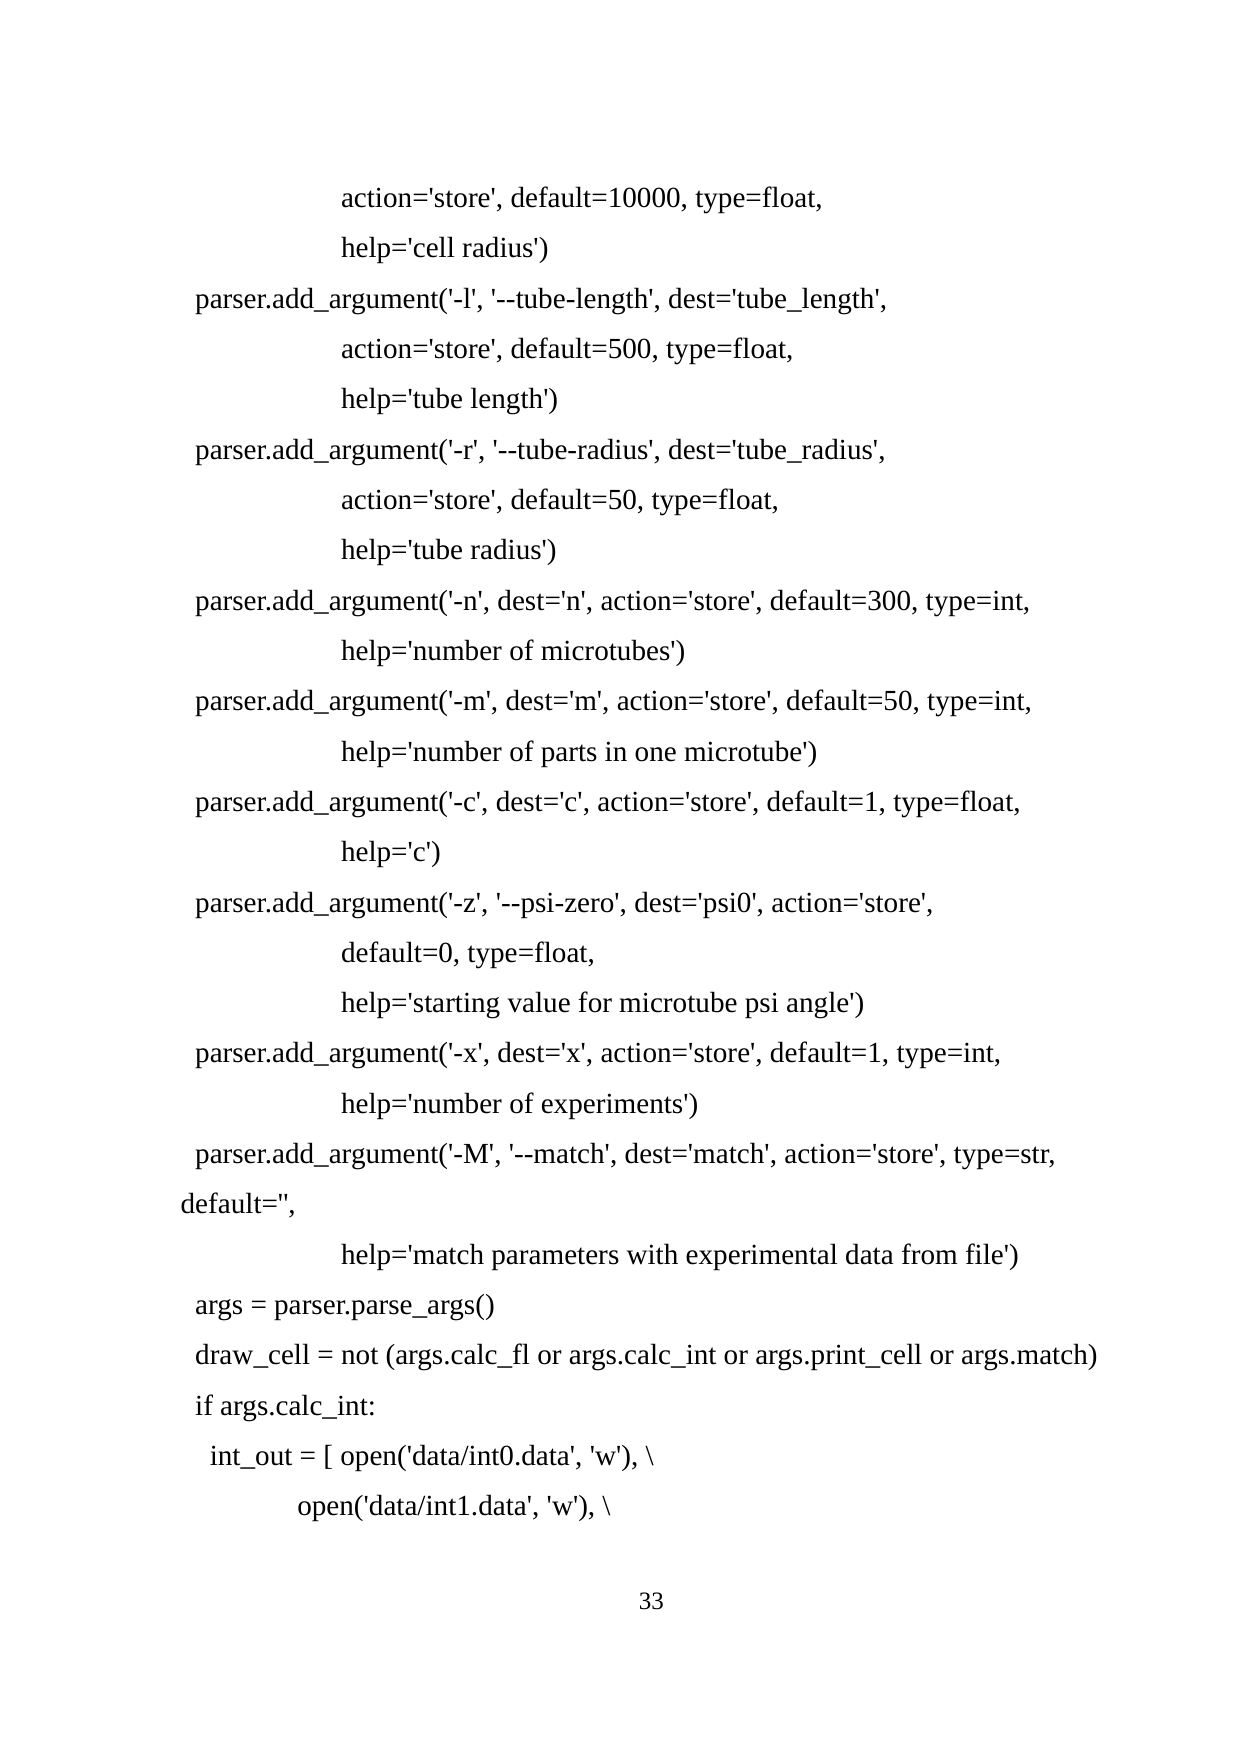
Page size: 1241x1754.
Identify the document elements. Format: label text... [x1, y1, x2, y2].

text help='number of microtubes') [180, 633, 1121, 667]
text help='tube length') [180, 382, 1121, 415]
text help='starting value for microtube psi angle') [180, 985, 1121, 1019]
text parser.add_argument('-n', dest='n', action='store', default=300, type=int, [180, 583, 1121, 616]
text help='number of experiments') [180, 1086, 1121, 1119]
text open('data/int1.data', 'w'), \ [180, 1488, 1121, 1522]
text if args.calc_int: [180, 1388, 1121, 1421]
text parser.add_argument('-x', dest='x', action='store', default=1, type=int, [180, 1036, 1121, 1069]
text action='store', default=500, type=float, [180, 331, 1121, 365]
text help='match parameters with experimental data from file') [180, 1237, 1121, 1270]
text default=0, type=float, [180, 935, 1121, 968]
text int_out = [ open('data/int0.data', 'w'), \ [180, 1438, 1121, 1472]
text parser.add_argument('-r', '--tube-radius', dest='tube_radius', [180, 432, 1121, 465]
text parser.add_argument('-c', dest='c', action='store', default=1, type=float, [180, 784, 1121, 818]
text help='c') [180, 834, 1121, 868]
text action='store', default=50, type=float, [180, 482, 1121, 516]
text parser.add_argument('-M', '--match', dest='match', action='store', type=str, default='', [180, 1136, 1121, 1220]
text draw_cell = not (args.calc_fl or args.calc_int or args.print_cell or args.match) [180, 1337, 1121, 1371]
text action='store', default=10000, type=float, [180, 180, 1121, 214]
text parser.add_argument('-l', '--tube-length', dest='tube_length', [180, 281, 1121, 314]
text help='tube radius') [180, 532, 1121, 566]
text help='cell radius') [180, 231, 1121, 264]
text parser.add_argument('-m', dest='m', action='store', default=50, type=int, [180, 683, 1121, 717]
text help='number of parts in one microtube') [180, 734, 1121, 767]
text parser.add_argument('-z', '--psi-zero', dest='psi0', action='store', [180, 885, 1121, 918]
text args = parser.parse_args() [180, 1287, 1121, 1321]
